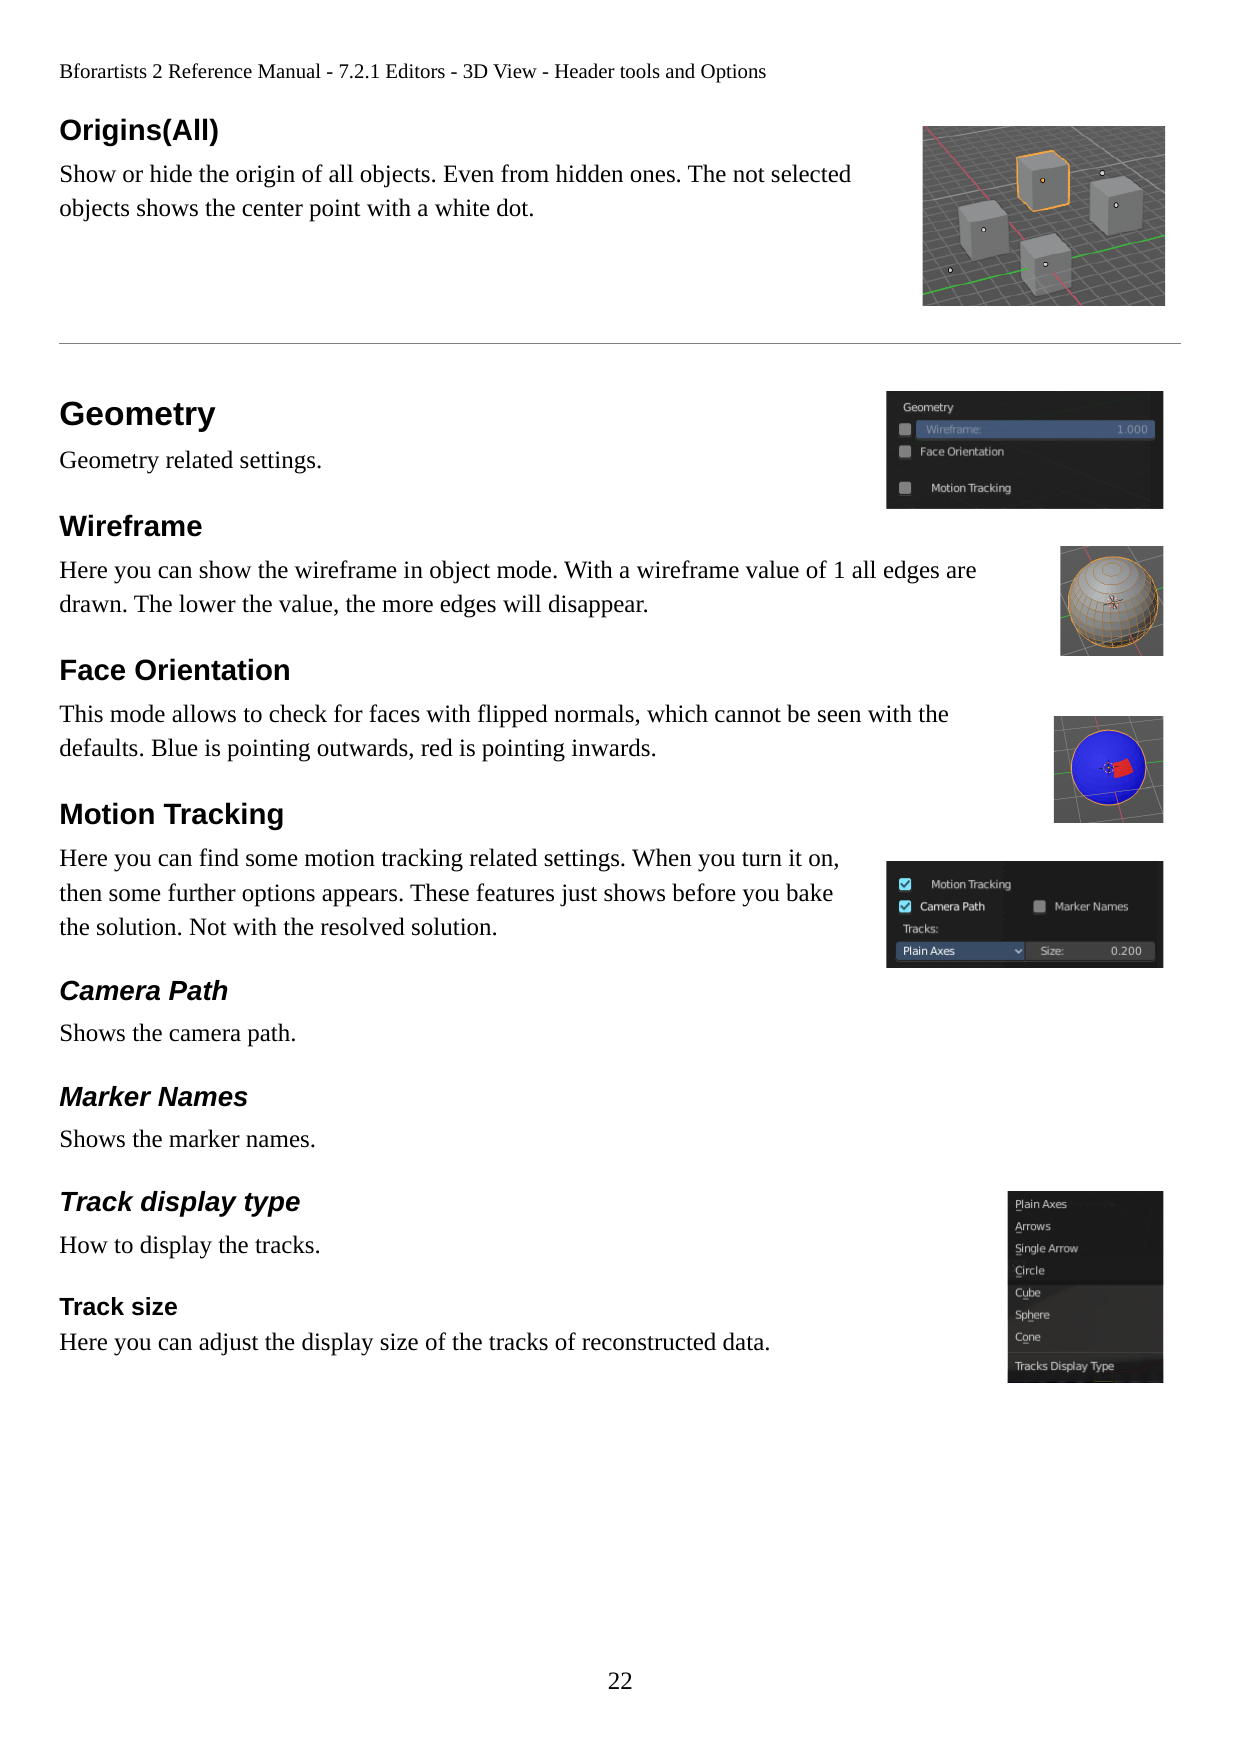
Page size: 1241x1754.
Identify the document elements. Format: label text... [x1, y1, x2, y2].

text Here you can adjust the display size of the tracks of reconstructed data. [59, 1327, 1007, 1355]
text How to display the tracks. [59, 1230, 1007, 1259]
subtitle Geometry [59, 394, 886, 432]
text Shows the camera path. [59, 1018, 1181, 1047]
picture [886, 861, 1164, 968]
subtitle Camera Path [59, 974, 1181, 1006]
picture [1053, 716, 1164, 823]
text Here you can show the wireframe in object mode. With a wireframe value of 1 all edges are drawn. The lower the value, the more edges will disappear. [59, 555, 1060, 618]
subtitle Track display type [59, 1186, 1181, 1218]
picture [1060, 546, 1164, 656]
text Geometry related settings. [59, 445, 886, 473]
picture [1007, 1191, 1164, 1383]
subtitle Origins(All) [59, 113, 1181, 146]
subtitle Track size [59, 1292, 1007, 1320]
subtitle [1164, 1292, 1181, 1320]
subtitle Marker Names [59, 1080, 1181, 1112]
subtitle Face Orientation [59, 653, 1181, 687]
text This mode allows to check for faces with flipped normals, which cannot be seen with the defaults. Blue is pointing outwards, red is pointing inwards. [59, 699, 1181, 762]
picture [886, 391, 1164, 509]
subtitle Wireframe [59, 508, 1181, 542]
text Show or hide the origin of all objects. Even from hidden ones. The not selected objects shows the center point with a white dot. [59, 159, 922, 222]
text Here you can find some motion tracking related settings. When you turn it on, then some further options appears. These features just shows before you bake the solution. Not with the resolved solution. [59, 843, 1181, 941]
picture [922, 126, 1166, 306]
subtitle Motion Tracking [59, 797, 1181, 831]
subtitle [1164, 394, 1181, 432]
text Shows the marker names. [59, 1124, 1181, 1153]
